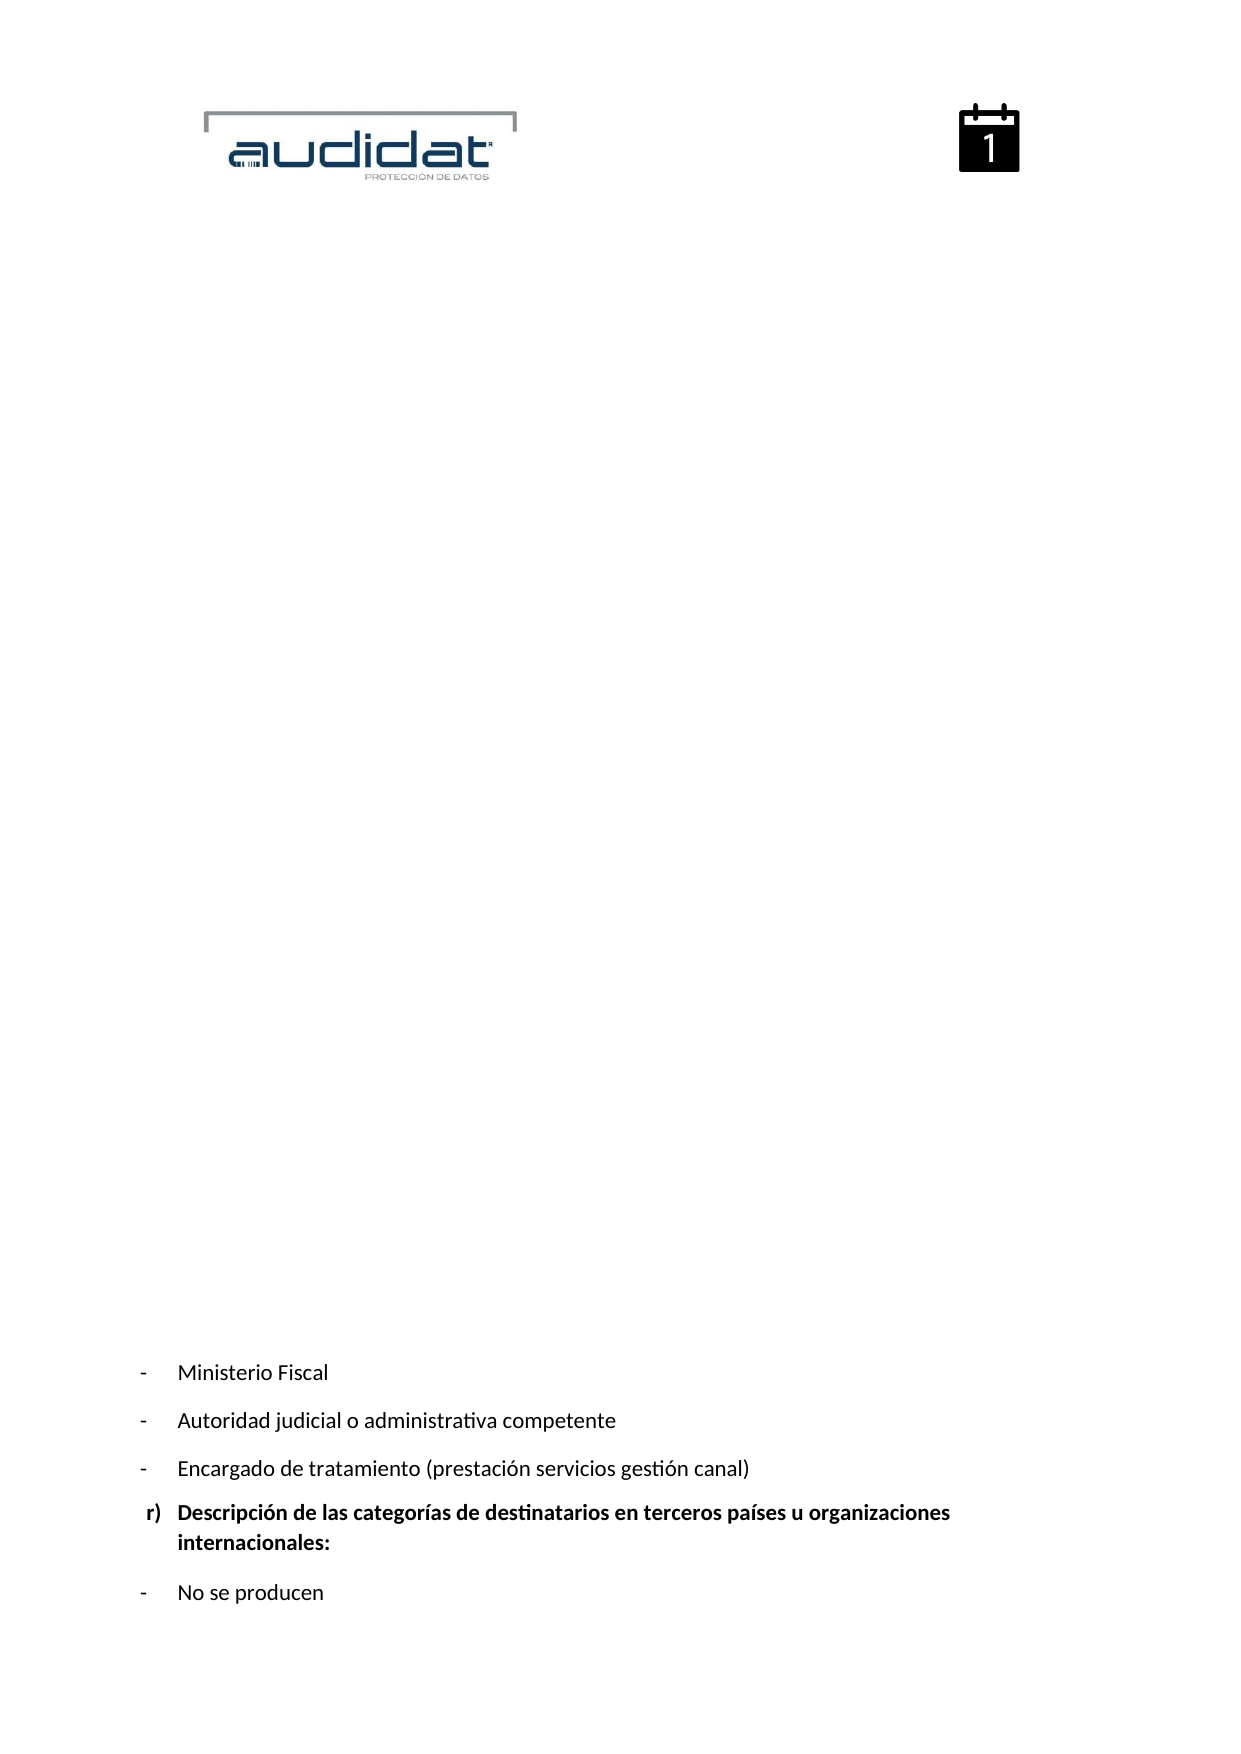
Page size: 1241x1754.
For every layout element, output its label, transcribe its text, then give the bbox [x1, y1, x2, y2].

list Encargado de tratamiento (prestación servicios gestión canal) [140, 1454, 1064, 1482]
list Descripción de las categorías de destinatarios en terceros países u organizaciones internacionales: [146, 1498, 1064, 1556]
list Autoridad judicial o administrativa competente [140, 1406, 1064, 1434]
list Ministerio Fiscal [140, 1358, 1064, 1386]
list No se producen [140, 1578, 1064, 1606]
